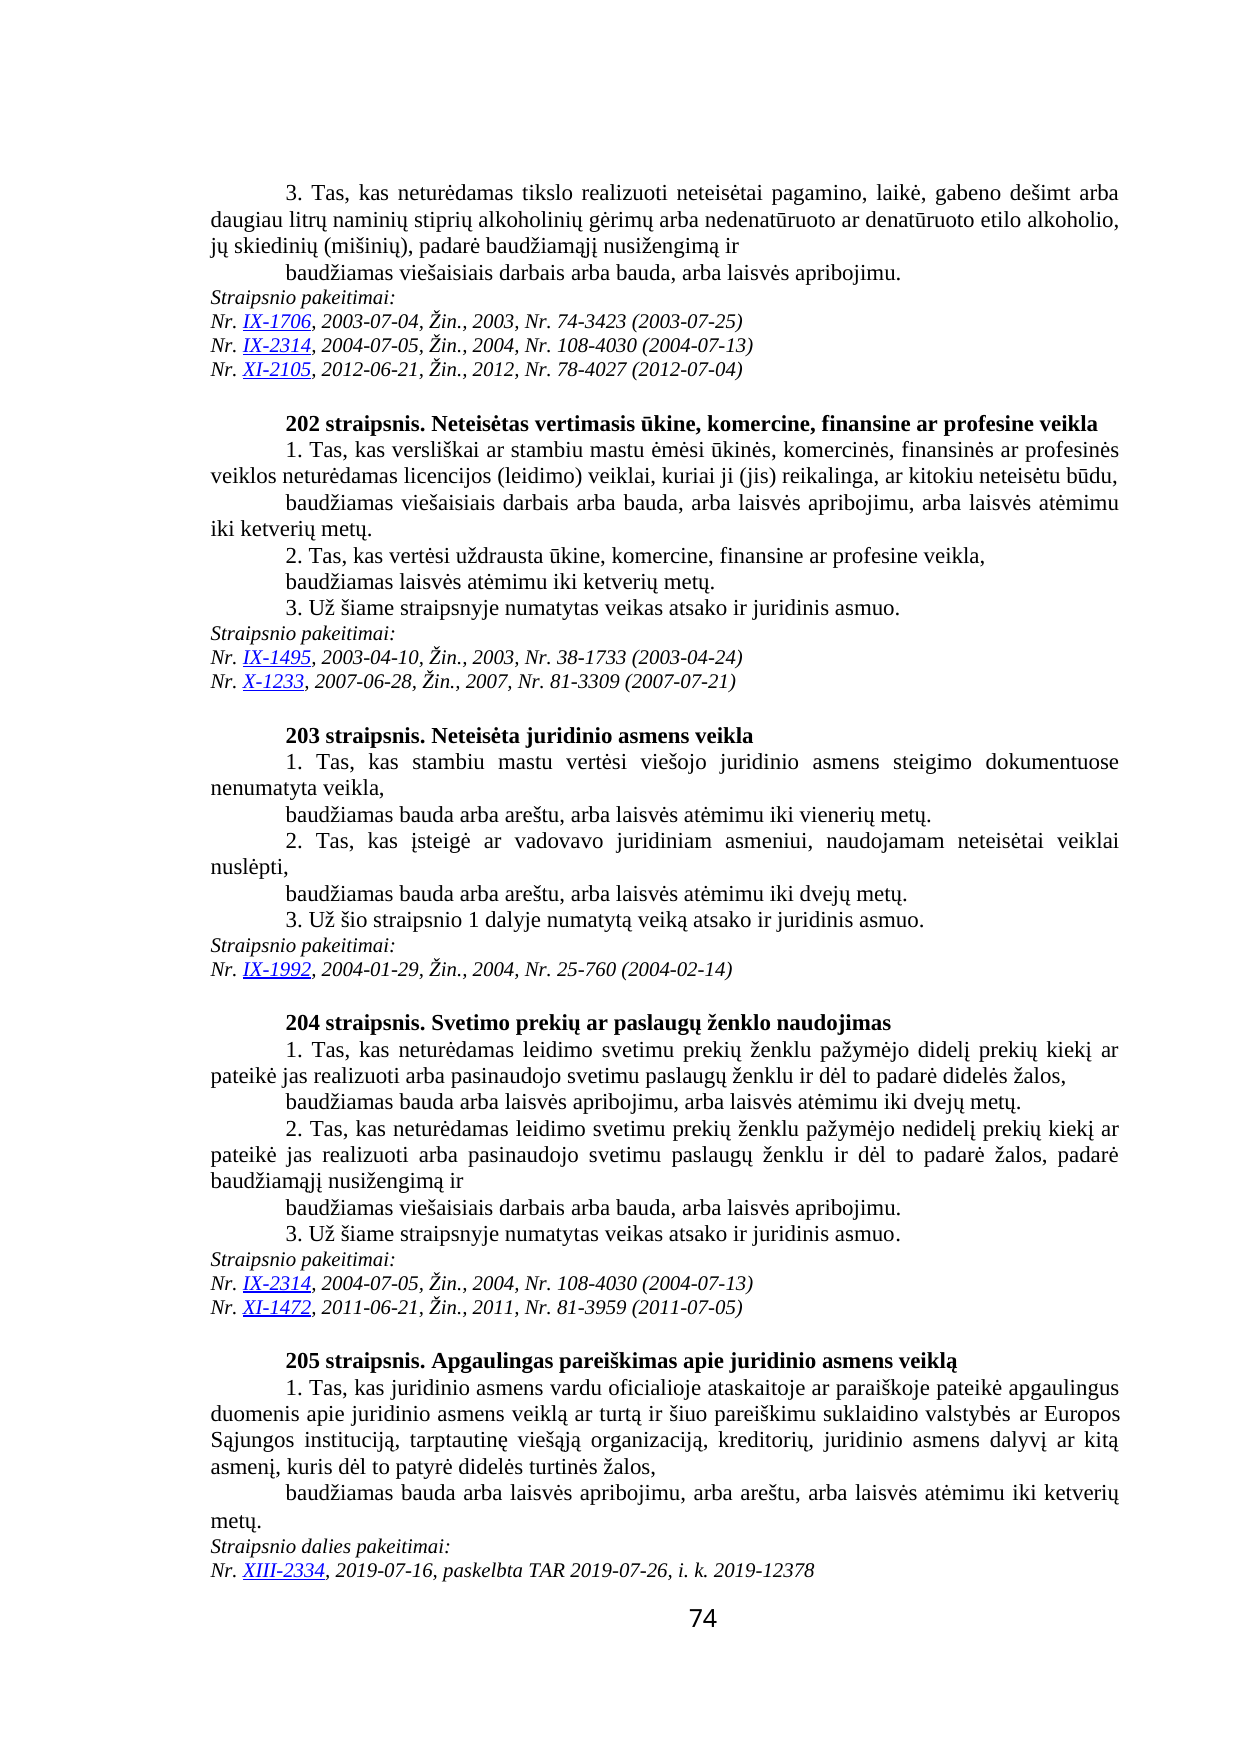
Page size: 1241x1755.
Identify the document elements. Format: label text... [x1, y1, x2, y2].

text baudžiamas laisvės atėmimu iki ketverių metų. [210, 568, 1120, 594]
text baudžiamas viešaisiais darbais arba bauda, arba laisvės apribojimu. [210, 258, 1120, 285]
text 1. Tas, kas versliškai ar stambiu mastu ėmėsi ūkinės, komercinės, finansinės ar profesinės veiklos neturėdamas licencijos (leidimo) veiklai, kuriai ji (jis) reikalinga, ar kitokiu neteisėtu būdu, [210, 436, 1120, 489]
text Straipsnio pakeitimai: [210, 932, 1120, 957]
text Nr. XIII-2334, 2019-07-16, paskelbta TAR 2019-07-26, i. k. 2019-12378 [210, 1558, 1120, 1582]
text 3. Tas, kas neturėdamas tikslo realizuoti neteisėtai pagamino, laikė, gabeno dešimt arba daugiau litrų naminių stiprių alkoholinių gėrimų arba nedenatūruoto ar denatūruoto etilo alkoholio, jų skiedinių (mišinių), padarė baudžiamąjį nusižengimą ir [210, 179, 1120, 258]
text 1. Tas, kas stambiu mastu vertėsi viešojo juridinio asmens steigimo dokumentuose nenumatyta veikla, [210, 748, 1120, 801]
text 1. Tas, kas neturėdamas leidimo svetimu prekių ženklu pažymėjo didelį prekių kiekį ar pateikė jas realizuoti arba pasinaudojo svetimu paslaugų ženklu ir dėl to padarė didelės žalos, [210, 1036, 1120, 1088]
text Nr. IX-1706, 2003-07-04, Žin., 2003, Nr. 74-3423 (2003-07-25) [210, 309, 1120, 333]
text 3. Už šiame straipsnyje numatytas veikas atsako ir juridinis asmuo. [210, 594, 1120, 621]
text Nr. IX-1992, 2004-01-29, Žin., 2004, Nr. 25-760 (2004-02-14) [210, 957, 1120, 981]
text Straipsnio pakeitimai: [210, 285, 1120, 309]
text Nr. IX-1495, 2003-04-10, Žin., 2003, Nr. 38-1733 (2003-04-24) [210, 645, 1120, 669]
text 2. Tas, kas vertėsi uždrausta ūkine, komercine, finansine ar profesine veikla, [210, 542, 1120, 568]
text 1. Tas, kas juridinio asmens vardu oficialioje ataskaitoje ar paraiškoje pateikė apgaulingus duomenis apie juridinio asmens veiklą ar turtą ir šiuo pareiškimu suklaidino valstybės ar Europos Sąjungos instituciją, tarptautinę viešąją organizaciją, kreditorių, juridinio asmens dalyvį ar kitą asmenį, kuris dėl to patyrė didelės turtinės žalos, [210, 1374, 1120, 1479]
text 203 straipsnis. Neteisėta juridinio asmens veikla [210, 722, 1120, 748]
text 205 straipsnis. Apgaulingas pareiškimas apie juridinio asmens veiklą [210, 1347, 1120, 1374]
text baudžiamas bauda arba laisvės apribojimu, arba areštu, arba laisvės atėmimu iki ketverių metų. [210, 1479, 1120, 1534]
text 2. Tas, kas įsteigė ar vadovavo juridiniam asmeniui, naudojamam neteisėtai veiklai nuslėpti, [210, 827, 1120, 880]
text Straipsnio pakeitimai: [210, 621, 1120, 645]
text Straipsnio dalies pakeitimai: [210, 1534, 1120, 1558]
text baudžiamas bauda arba areštu, arba laisvės atėmimu iki vienerių metų. [210, 801, 1120, 827]
text baudžiamas bauda arba laisvės apribojimu, arba laisvės atėmimu iki dvejų metų. [210, 1088, 1120, 1115]
text Straipsnio pakeitimai: [210, 1247, 1120, 1271]
text Nr. X-1233, 2007-06-28, Žin., 2007, Nr. 81-3309 (2007-07-21) [210, 669, 1120, 693]
text 2. Tas, kas neturėdamas leidimo svetimu prekių ženklu pažymėjo nedidelį prekių kiekį ar pateikė jas realizuoti arba pasinaudojo svetimu paslaugų ženklu ir dėl to padarė žalos, padarė baudžiamąjį nusižengimą ir [210, 1115, 1120, 1194]
text baudžiamas viešaisiais darbais arba bauda, arba laisvės apribojimu. [210, 1194, 1120, 1220]
text 3. Už šio straipsnio 1 dalyje numatytą veiką atsako ir juridinis asmuo. [210, 906, 1120, 932]
text 3. Už šiame straipsnyje numatytas veikas atsako ir juridinis asmuo. [210, 1220, 1120, 1247]
text baudžiamas bauda arba areštu, arba laisvės atėmimu iki dvejų metų. [210, 880, 1120, 906]
text 202 straipsnis. Neteisėtas vertimasis ūkine, komercine, finansine ar profesine veikla [285, 410, 1120, 436]
text baudžiamas viešaisiais darbais arba bauda, arba laisvės apribojimu, arba laisvės atėmimu iki ketverių metų. [210, 489, 1120, 542]
text Nr. XI-1472, 2011-06-21, Žin., 2011, Nr. 81-3959 (2011-07-05) [210, 1295, 1120, 1319]
text Nr. XI-2105, 2012-06-21, Žin., 2012, Nr. 78-4027 (2012-07-04) [210, 357, 1120, 381]
text 204 straipsnis. Svetimo prekių ar paslaugų ženklo naudojimas [210, 1009, 1120, 1036]
text Nr. IX-2314, 2004-07-05, Žin., 2004, Nr. 108-4030 (2004-07-13) [210, 1271, 1120, 1295]
text Nr. IX-2314, 2004-07-05, Žin., 2004, Nr. 108-4030 (2004-07-13) [210, 333, 1120, 357]
